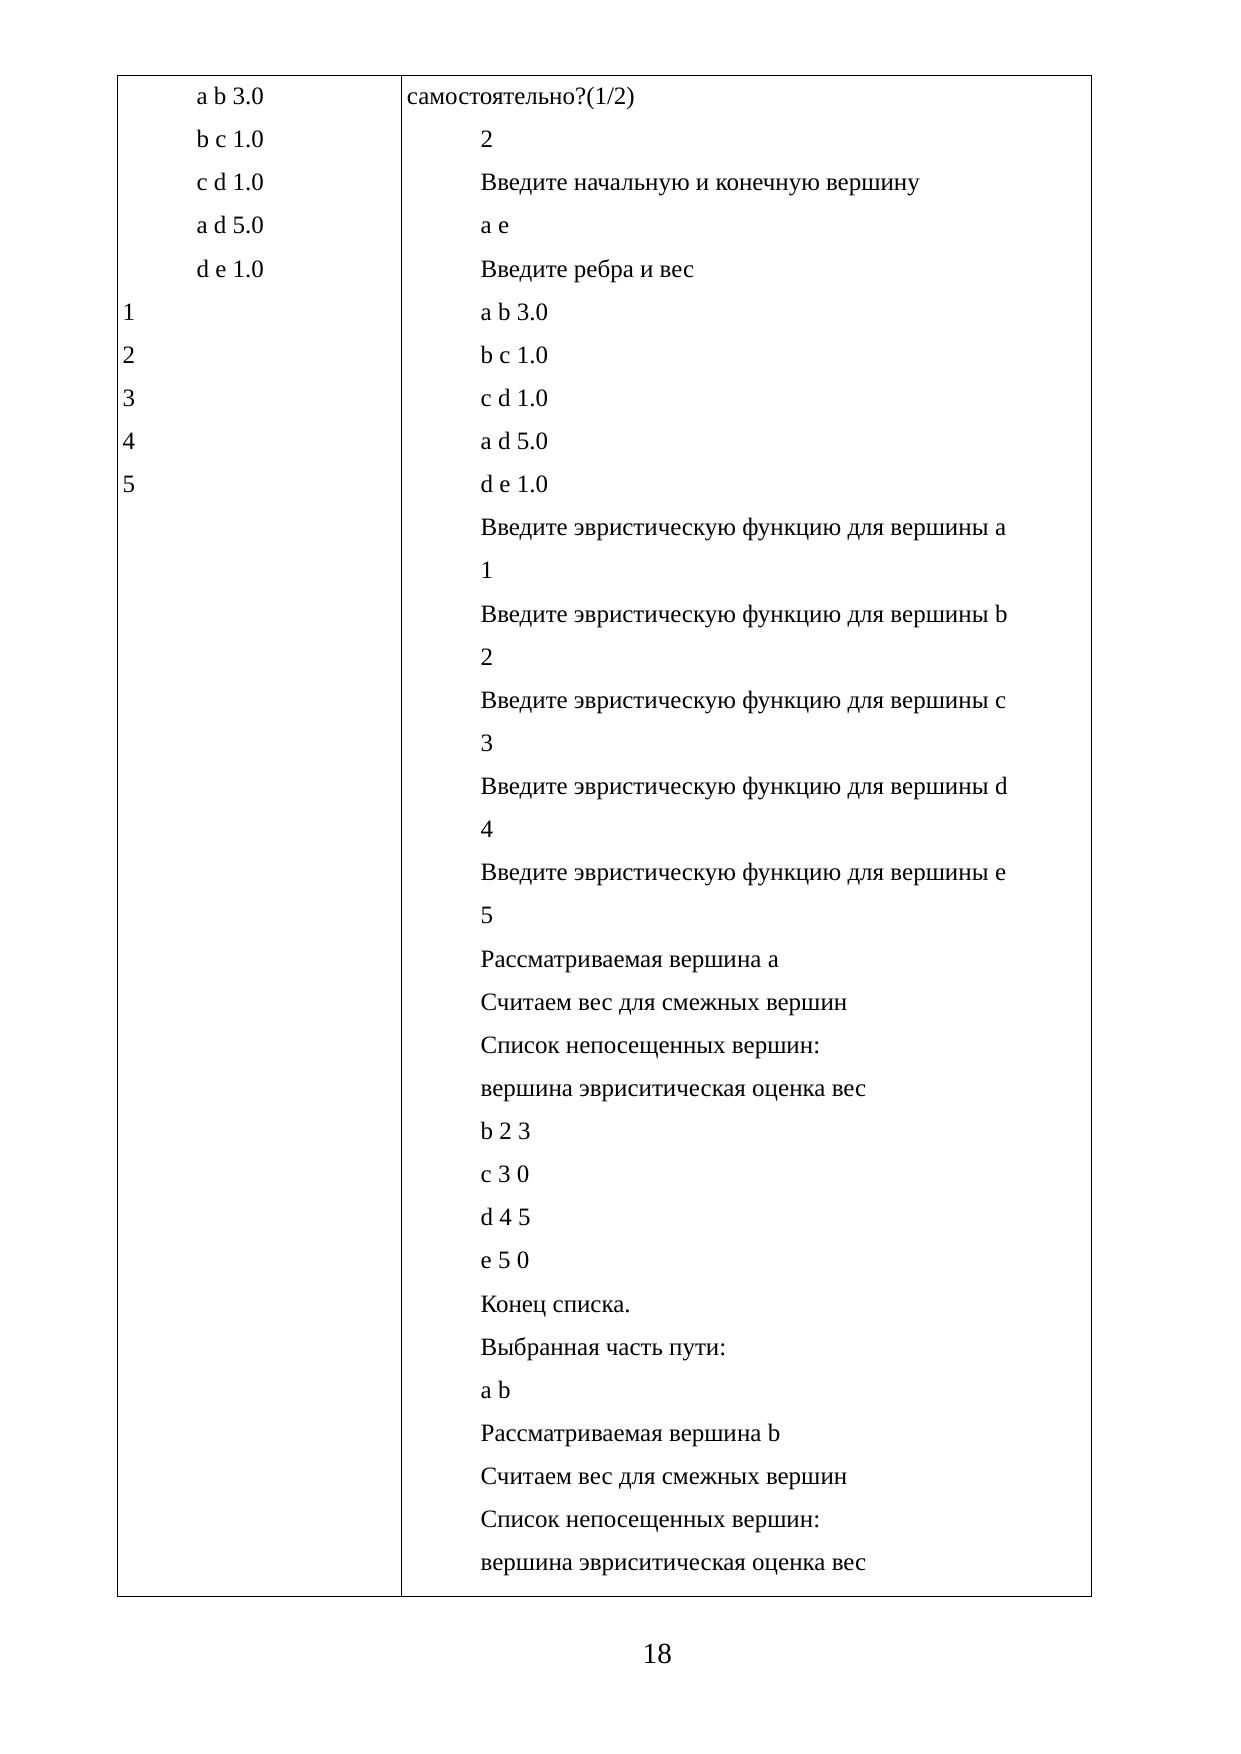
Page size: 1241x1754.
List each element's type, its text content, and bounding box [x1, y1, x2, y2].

table_cell a b 3.0 b c 1.0 c d 1.0 a d 5.0 d e 1.0 1 2 3 4 5 [118, 76, 401, 1596]
table_cell самостоятельно?(1/2) 2 Введите начальную и конечную вершину a e Введите ребра и вес a b 3.0 b c 1.0 c d 1.0 a d 5.0 d e 1.0 Введите эвристическую функцию для вершины a 1 Введите эвристическую функцию для вершины b 2 Введите эвристическую функцию для вершины c 3 Введите эвристическую функцию для вершины d 4 Введите эвристическую функцию для вершины e 5 Рассматриваемая вершина a Считаем вес для смежных вершин Список непосещенных вершин: вершина эвриситическая оценка вес b 2 3 c 3 0 d 4 5 e 5 0 Конец списка. Выбранная часть пути: a b Рассматриваемая вершина b Считаем вес для смежных вершин Список непосещенных вершин: вершина эвриситическая оценка вес [402, 76, 1091, 1596]
